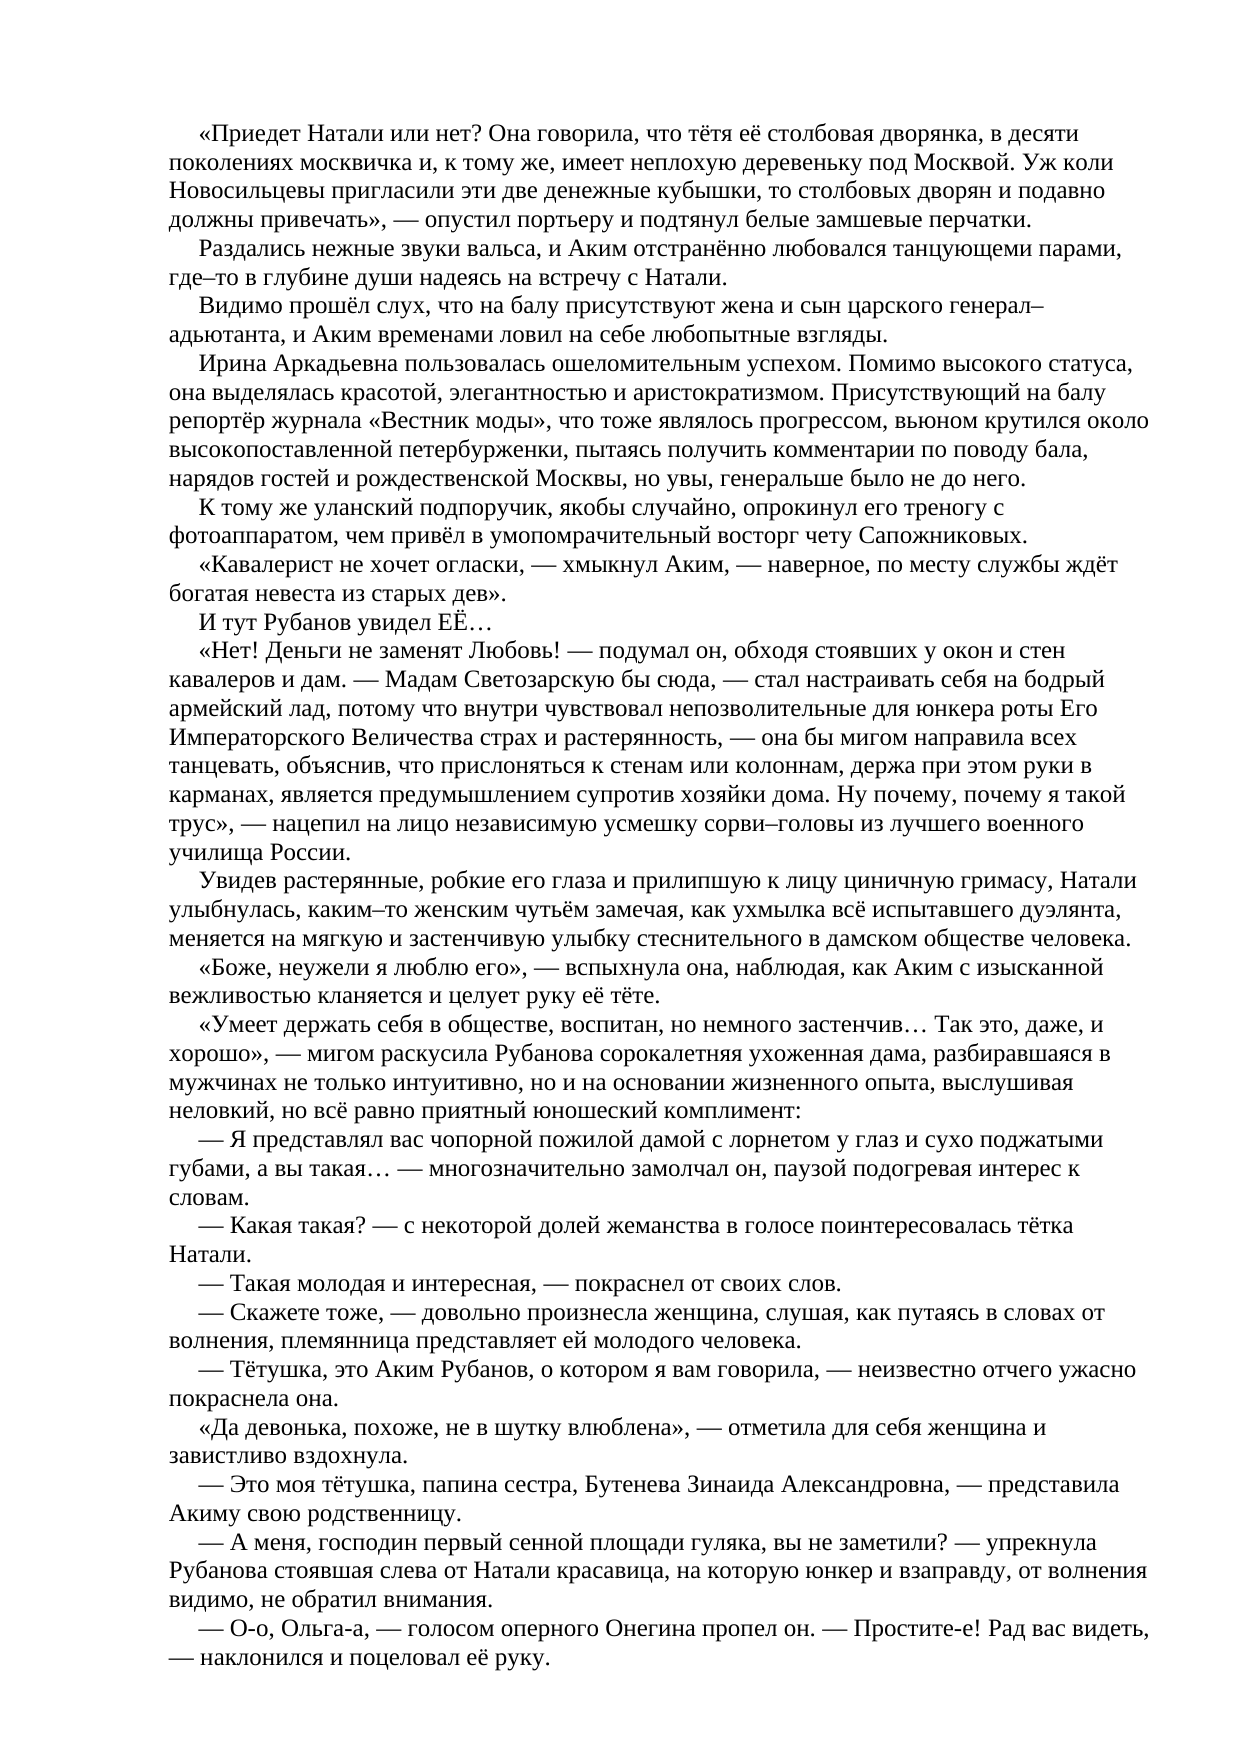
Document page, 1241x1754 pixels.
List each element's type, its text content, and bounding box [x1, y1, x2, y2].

text Увидев растерянные, робкие его глаза и прилипшую к лицу циничную гримасу, Натали улыбнулась, каким–то женским чутьём замечая, как ухмылка всё испытавшего дуэлянта, меняется на мягкую и застенчивую улыбку стеснительного в дамском обществе человека. [169, 866, 1152, 952]
text — Такая молодая и интересная, — покраснел от своих слов. [169, 1268, 1152, 1297]
text И тут Рубанов увидел ЕЁ… [169, 607, 1152, 636]
text К тому же уланский подпоручик, якобы случайно, опрокинул его треногу с фотоаппаратом, чем привёл в умопомрачительный восторг чету Сапожниковых. [169, 492, 1152, 549]
text — Какая такая? — с некоторой долей жеманства в голосе поинтересовалась тётка Натали. [169, 1211, 1152, 1268]
text — А меня, господин первый сенной площади гуляка, вы не заметили? — упрекнула Рубанова стоявшая слева от Натали красавица, на которую юнкер и взаправду, от волнения видимо, не обратил внимания. [169, 1527, 1152, 1613]
text «Нет! Деньги не заменят Любовь! — подумал он, обходя стоявших у окон и стен кавалеров и дам. — Мадам Светозарскую бы сюда, — стал настраивать себя на бодрый армейский лад, потому что внутри чувствовал непозволительные для юнкера роты Его Императорского Величества страх и растерянность, — она бы мигом направила всех танцевать, объяснив, что прислоняться к стенам или колоннам, держа при этом руки в карманах, является предумышлением супротив хозяйки дома. Ну почему, почему я такой трус», — нацепил на лицо независимую усмешку сорви–головы из лучшего военного училища России. [169, 636, 1152, 866]
text — Тётушка, это Аким Рубанов, о котором я вам говорила, — неизвестно отчего ужасно покраснела она. [169, 1354, 1152, 1412]
text Раздались нежные звуки вальса, и Аким отстранённо любовался танцующеми парами, где–то в глубине души надеясь на встречу с Натали. [169, 233, 1152, 291]
text — Я представлял вас чопорной пожилой дамой с лорнетом у глаз и сухо поджатыми губами, а вы такая… — многозначительно замолчал он, паузой подогревая интерес к словам. [169, 1124, 1152, 1211]
text «Боже, неужели я люблю его», — вспыхнула она, наблюдая, как Аким с изысканной вежливостью кланяется и целует руку её тёте. [169, 952, 1152, 1009]
text — Это моя тётушка, папина сестра, Бутенева Зинаида Александровна, — представила Акиму свою родственницу. [169, 1469, 1152, 1527]
text Ирина Аркадьевна пользовалась ошеломительным успехом. Помимо высокого статуса, она выделялась красотой, элегантностью и аристократизмом. Присутствующий на балу репортёр журнала «Вестник моды», что тоже являлось прогрессом, вьюном крутился около высокопоставленной петербурженки, пытаясь получить комментарии по поводу бала, нарядов гостей и рождественской Москвы, но увы, генеральше было не до него. [169, 348, 1152, 492]
text «Умеет держать себя в обществе, воспитан, но немного застенчив… Так это, даже, и хорошо», — мигом раскусила Рубанова сорокалетняя ухоженная дама, разбиравшаяся в мужчинах не только интуитивно, но и на основании жизненного опыта, выслушивая неловкий, но всё равно приятный юношеский комплимент: [169, 1009, 1152, 1124]
text Видимо прошёл слух, что на балу присутствуют жена и сын царского генерал–адьютанта, и Аким временами ловил на себе любопытные взгляды. [169, 291, 1152, 348]
text «Приедет Натали или нет? Она говорила, что тётя её столбовая дворянка, в десяти поколениях москвичка и, к тому же, имеет неплохую деревеньку под Москвой. Уж коли Новосильцевы пригласили эти две денежные кубышки, то столбовых дворян и подавно должны привечать», — опустил портьеру и подтянул белые замшевые перчатки. [169, 118, 1152, 233]
text «Да девонька, похоже, не в шутку влюблена», — отметила для себя женщина и завистливо вздохнула. [169, 1412, 1152, 1469]
text — Скажете тоже, — довольно произнесла женщина, слушая, как путаясь в словах от волнения, племянница представляет ей молодого человека. [169, 1297, 1152, 1354]
text «Кавалерист не хочет огласки, — хмыкнул Аким, — наверное, по месту службы ждёт богатая невеста из старых дев». [169, 549, 1152, 607]
text — О-о, Ольга-а, — голосом оперного Онегина пропел он. — Простите-е! Рад вас видеть, — наклонился и поцеловал её руку. [169, 1613, 1152, 1671]
